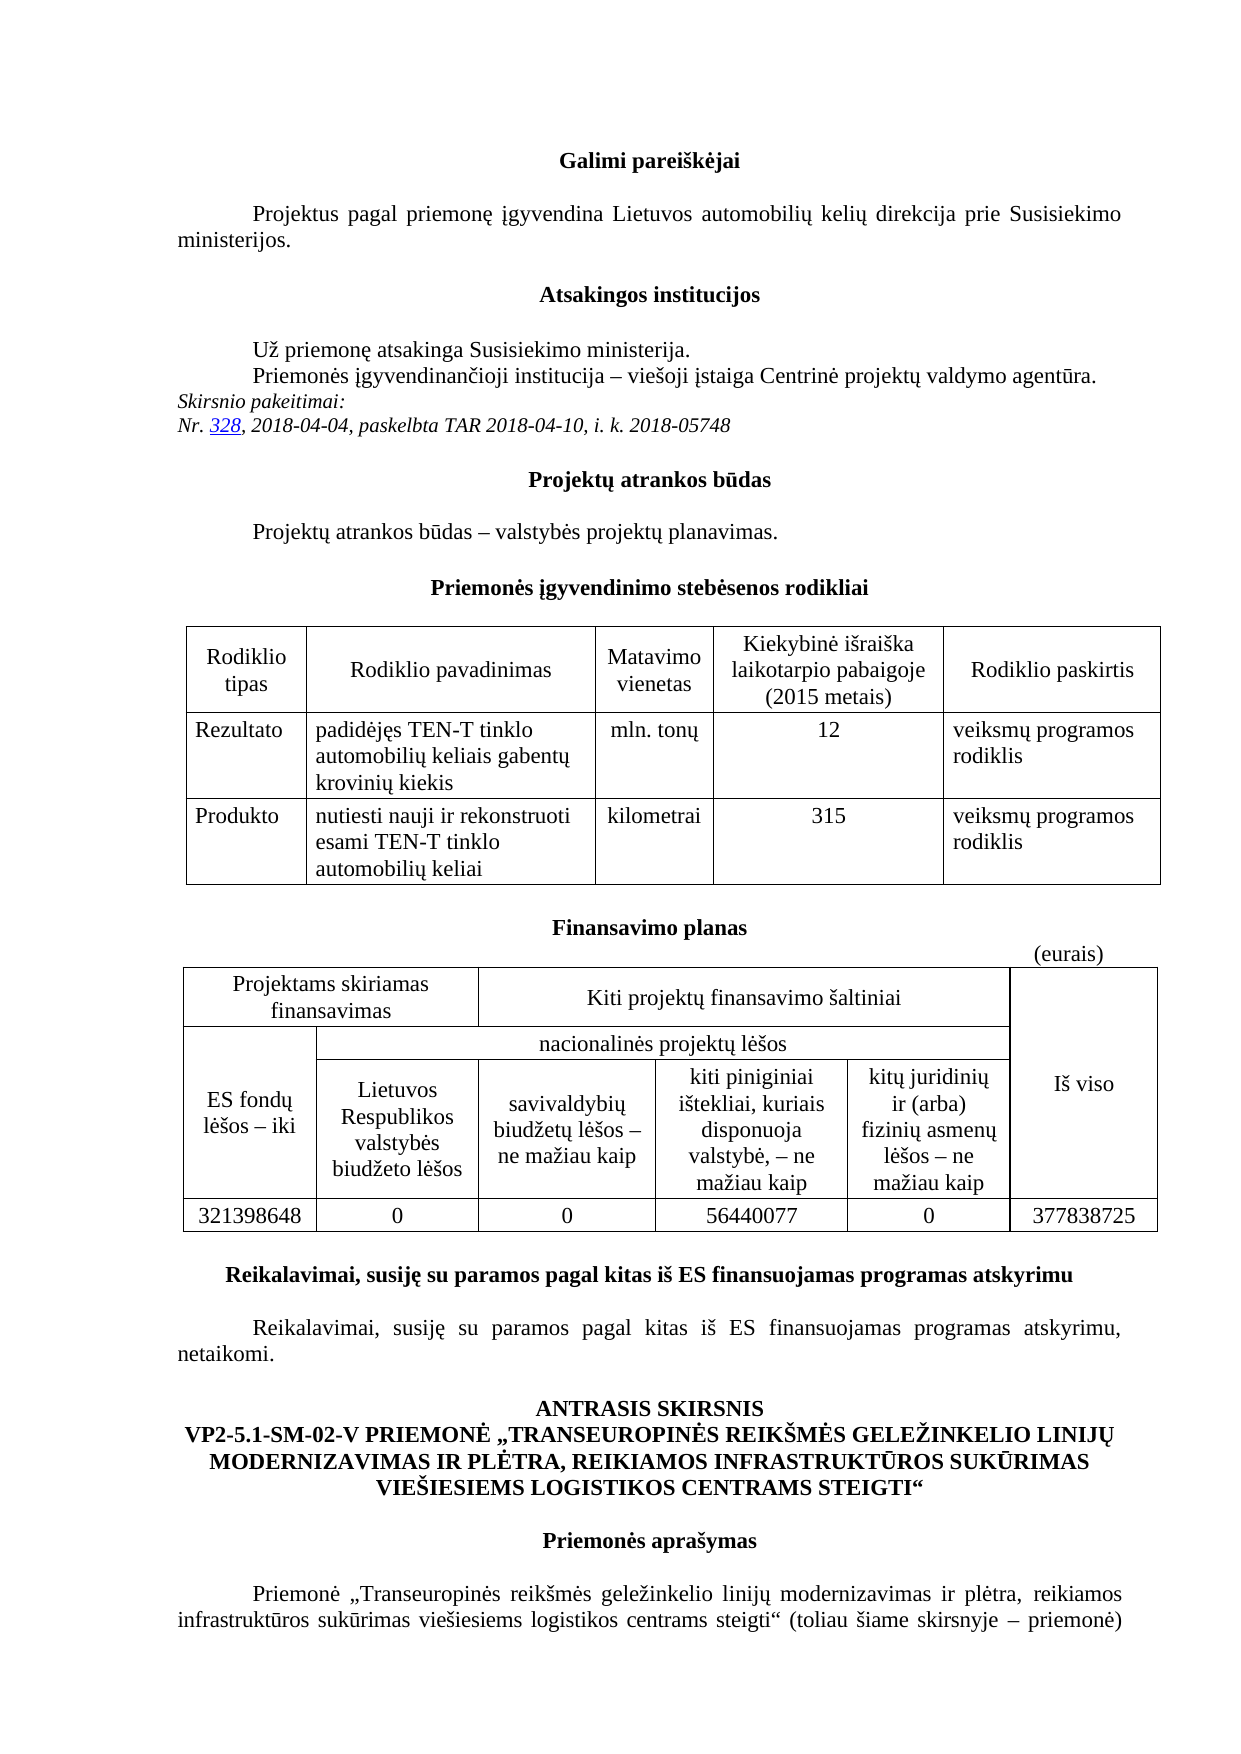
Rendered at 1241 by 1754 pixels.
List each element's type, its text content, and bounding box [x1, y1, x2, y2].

table_cell savivaldybių biudžetų lėšos – ne mažiau kaip [479, 1060, 655, 1198]
table_cell veiksmų programos rodiklis [944, 713, 1160, 798]
text VP2-5.1-SM-02-V priemonė „TRANSEUROPINĖS REIKŠMĖS geležinkelio linijų modernizavimas ir plėtra, reikiamos infrastruktūros sukūrimas viešiesiems logistikos centrams steigti“ [177, 1422, 1122, 1501]
table_cell mln. tonų [596, 713, 713, 798]
table_cell 377838725 [1011, 1199, 1157, 1231]
text Projektų atrankos būdas [177, 466, 1122, 492]
table_cell ES fondų lėšos – iki [184, 1027, 316, 1198]
table_header Projektams skiriamas finansavimas [184, 968, 478, 1026]
table_cell nacionalinės projektų lėšos [317, 1027, 1009, 1059]
table_header Iš viso [1011, 968, 1157, 1198]
text Nr. 328, 2018-04-04, paskelbta TAR 2018-04-10, i. k. 2018-05748 [177, 413, 1122, 437]
table_cell Produkto [187, 799, 306, 884]
text Atsakingos institucijos [177, 281, 1122, 307]
table_cell 0 [317, 1199, 478, 1231]
text Priemonės aprašymas [177, 1527, 1122, 1553]
text Projektų atrankos būdas – valstybės projektų planavimas. [177, 518, 1122, 545]
table_cell 0 [479, 1199, 655, 1231]
text Priemonės įgyvendinančioji institucija – viešoji įstaiga Centrinė projektų valdymo agentūra. [177, 362, 1122, 389]
table_cell kilometrai [596, 799, 713, 884]
table_cell 321398648 [184, 1199, 316, 1231]
table_header Rodiklio paskirtis [944, 627, 1160, 712]
text Reikalavimai, susiję su paramos pagal kitas iš ES finansuojamas programas atskyrimu [177, 1261, 1122, 1287]
text Už priemonę atsakinga Susisiekimo ministerija. [177, 336, 1122, 362]
table_cell nutiesti nauji ir rekonstruoti esami TEN-T tinklo automobilių keliai [307, 799, 595, 884]
table_header Kiekybinė išraiška laikotarpio pabaigoje (2015 metais) [714, 627, 943, 712]
text Galimi pareiškėjai [177, 147, 1122, 173]
table_cell kiti piniginiai ištekliai, kuriais disponuoja valstybė, – ne mažiau kaip [656, 1060, 847, 1198]
text Priemonė „Transeuropinės reikšmės geležinkelio linijų modernizavimas ir plėtra, reikiamos infrastruktūros sukūrimas viešiesiems logistikos centrams steigti“ (toliau šiame skirsnyje – priemonė) [177, 1580, 1122, 1632]
table_header Rodiklio tipas [187, 627, 306, 712]
table_cell Rezultato [187, 713, 306, 798]
text Skirsnio pakeitimai: [177, 389, 1122, 413]
table_cell 0 [848, 1199, 1009, 1231]
table_header Matavimo vienetas [596, 627, 713, 712]
text Finansavimo planas [177, 914, 1122, 940]
table_cell padidėjęs TEN-T tinklo automobilių keliais gabentų krovinių kiekis [307, 713, 595, 798]
table_cell kitų juridinių ir (arba) fizinių asmenų lėšos – ne mažiau kaip [848, 1060, 1009, 1198]
table_cell 12 [714, 713, 943, 798]
text Priemonės įgyvendinimo stebėsenos rodikliai [177, 573, 1122, 600]
table_cell veiksmų programos rodiklis [944, 799, 1160, 884]
text Reikalavimai, susiję su paramos pagal kitas iš ES finansuojamas programas atskyrimu, netaikomi. [177, 1314, 1122, 1366]
table_header Kiti projektų finansavimo šaltiniai [479, 968, 1009, 1026]
text (eurais) [177, 940, 1122, 967]
table_cell 56440077 [656, 1199, 847, 1231]
table_cell Lietuvos Respublikos valstybės biudžeto lėšos [317, 1060, 478, 1198]
text ANTRASIS SKIRSNIS [177, 1395, 1122, 1422]
text Projektus pagal priemonę įgyvendina Lietuvos automobilių kelių direkcija prie Susisiekimo ministerijos. [177, 199, 1122, 252]
table_header Rodiklio pavadinimas [307, 627, 595, 712]
table_cell 315 [714, 799, 943, 884]
